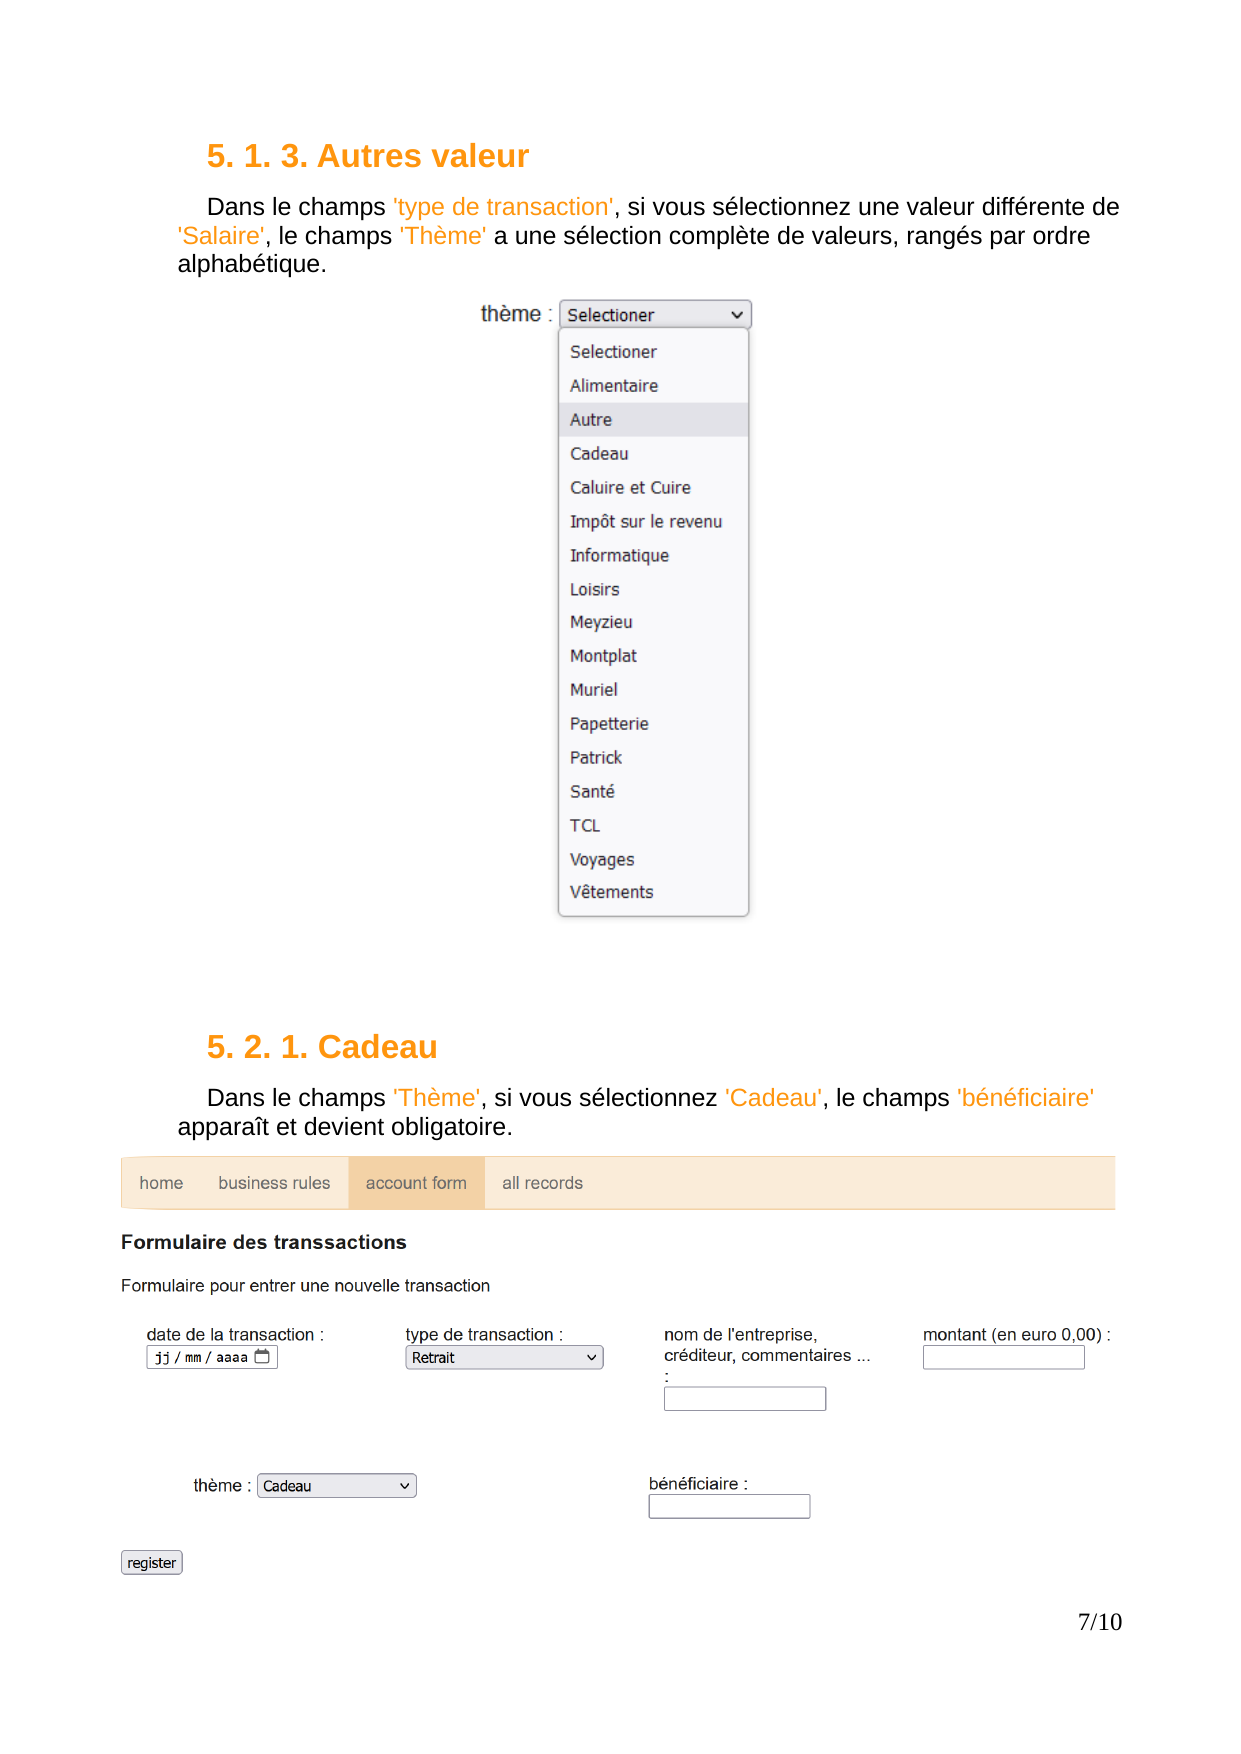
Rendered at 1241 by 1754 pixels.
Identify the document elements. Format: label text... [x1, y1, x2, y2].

text 5. 1. 3. Autres valeur [177, 136, 1122, 174]
text Dans le champs 'type de transaction', si vous sélectionnez une valeur différente de 'Salaire', le champs 'Thème' a une sélection complète de valeurs, rangés par ordre alphabétique. [177, 192, 1122, 278]
picture [456, 278, 785, 943]
text 5. 2. 1. Cadeau [207, 1027, 1122, 1066]
picture [114, 1148, 1116, 1586]
text Dans le champs 'Thème', si vous sélectionnez 'Cadeau', le champs 'bénéficiaire' apparaît et devient obligatoire. [177, 1083, 1122, 1141]
